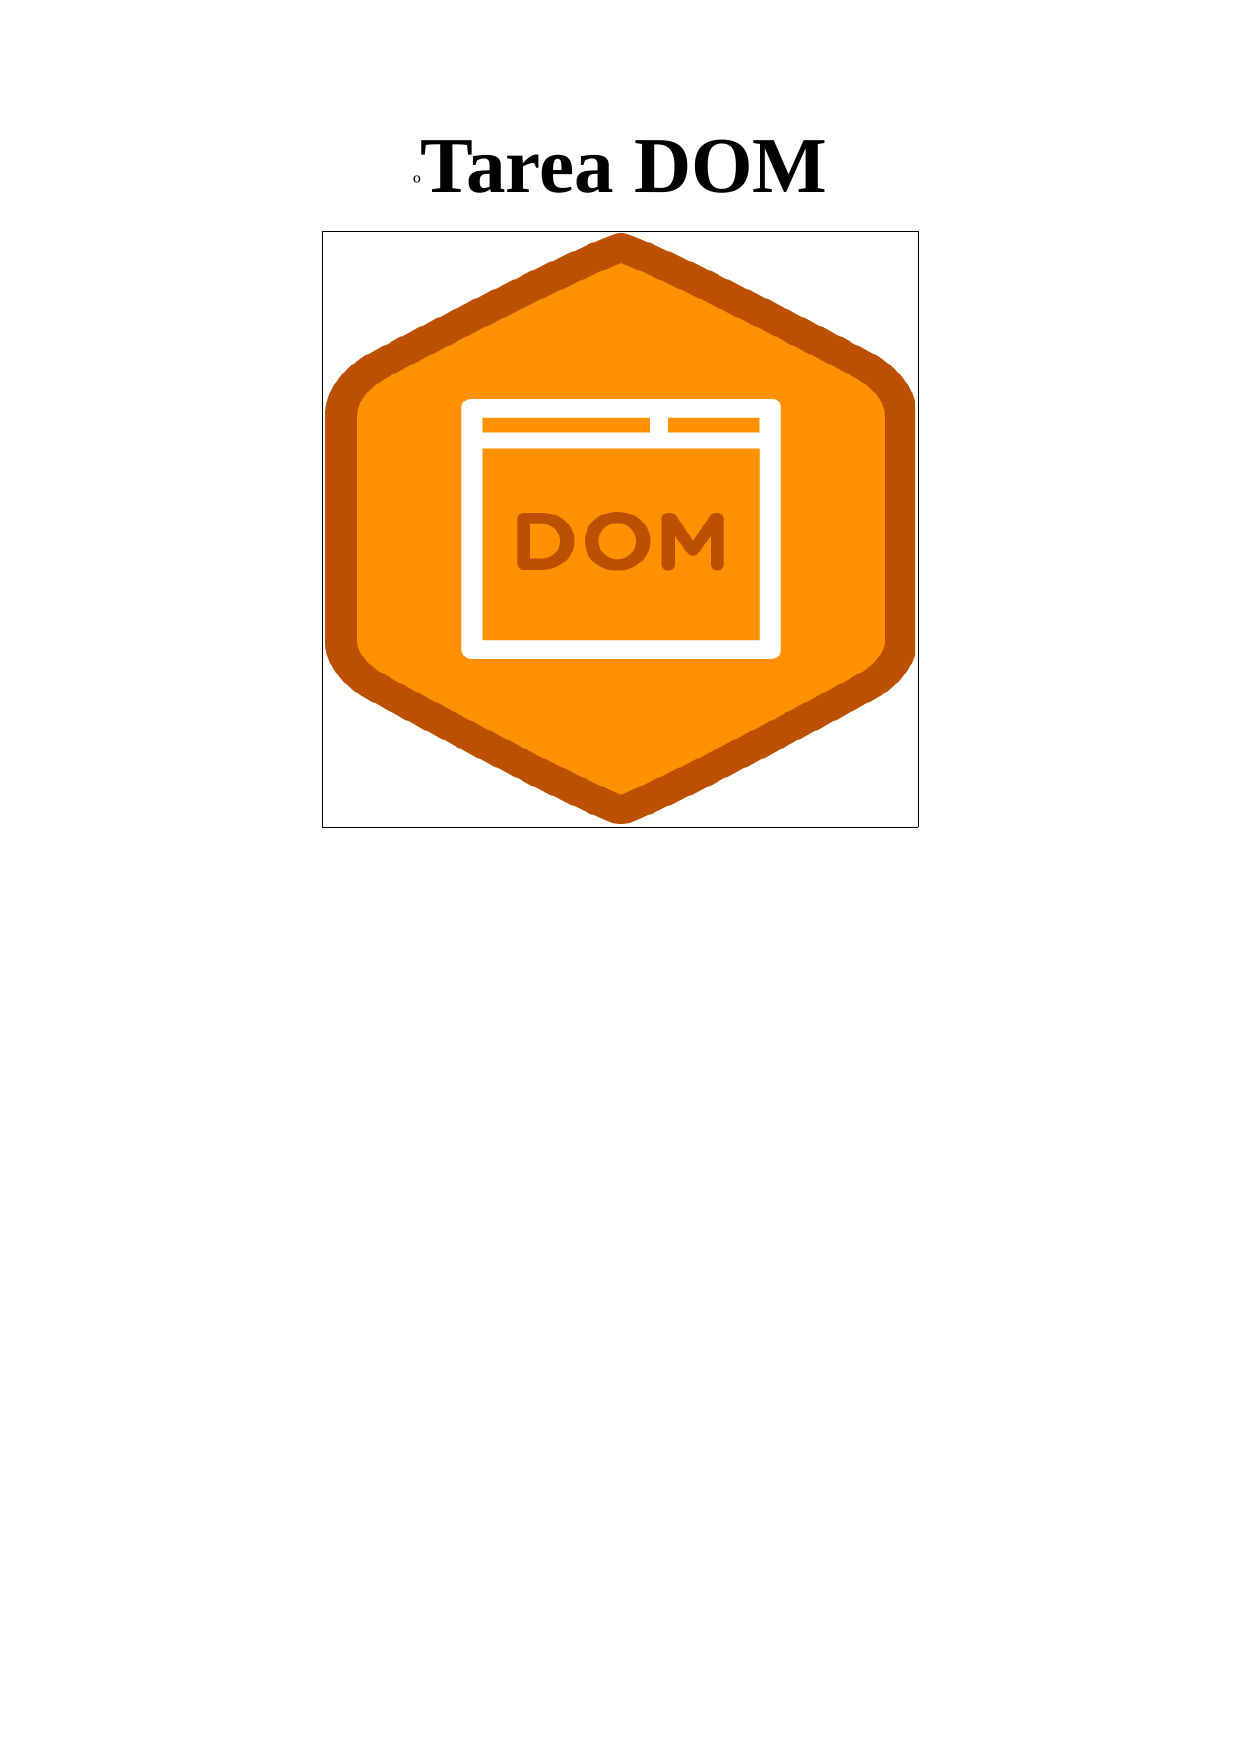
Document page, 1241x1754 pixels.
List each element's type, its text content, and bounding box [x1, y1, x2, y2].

picture [325, 233, 916, 824]
text ºTarea DOM [118, 118, 1122, 209]
